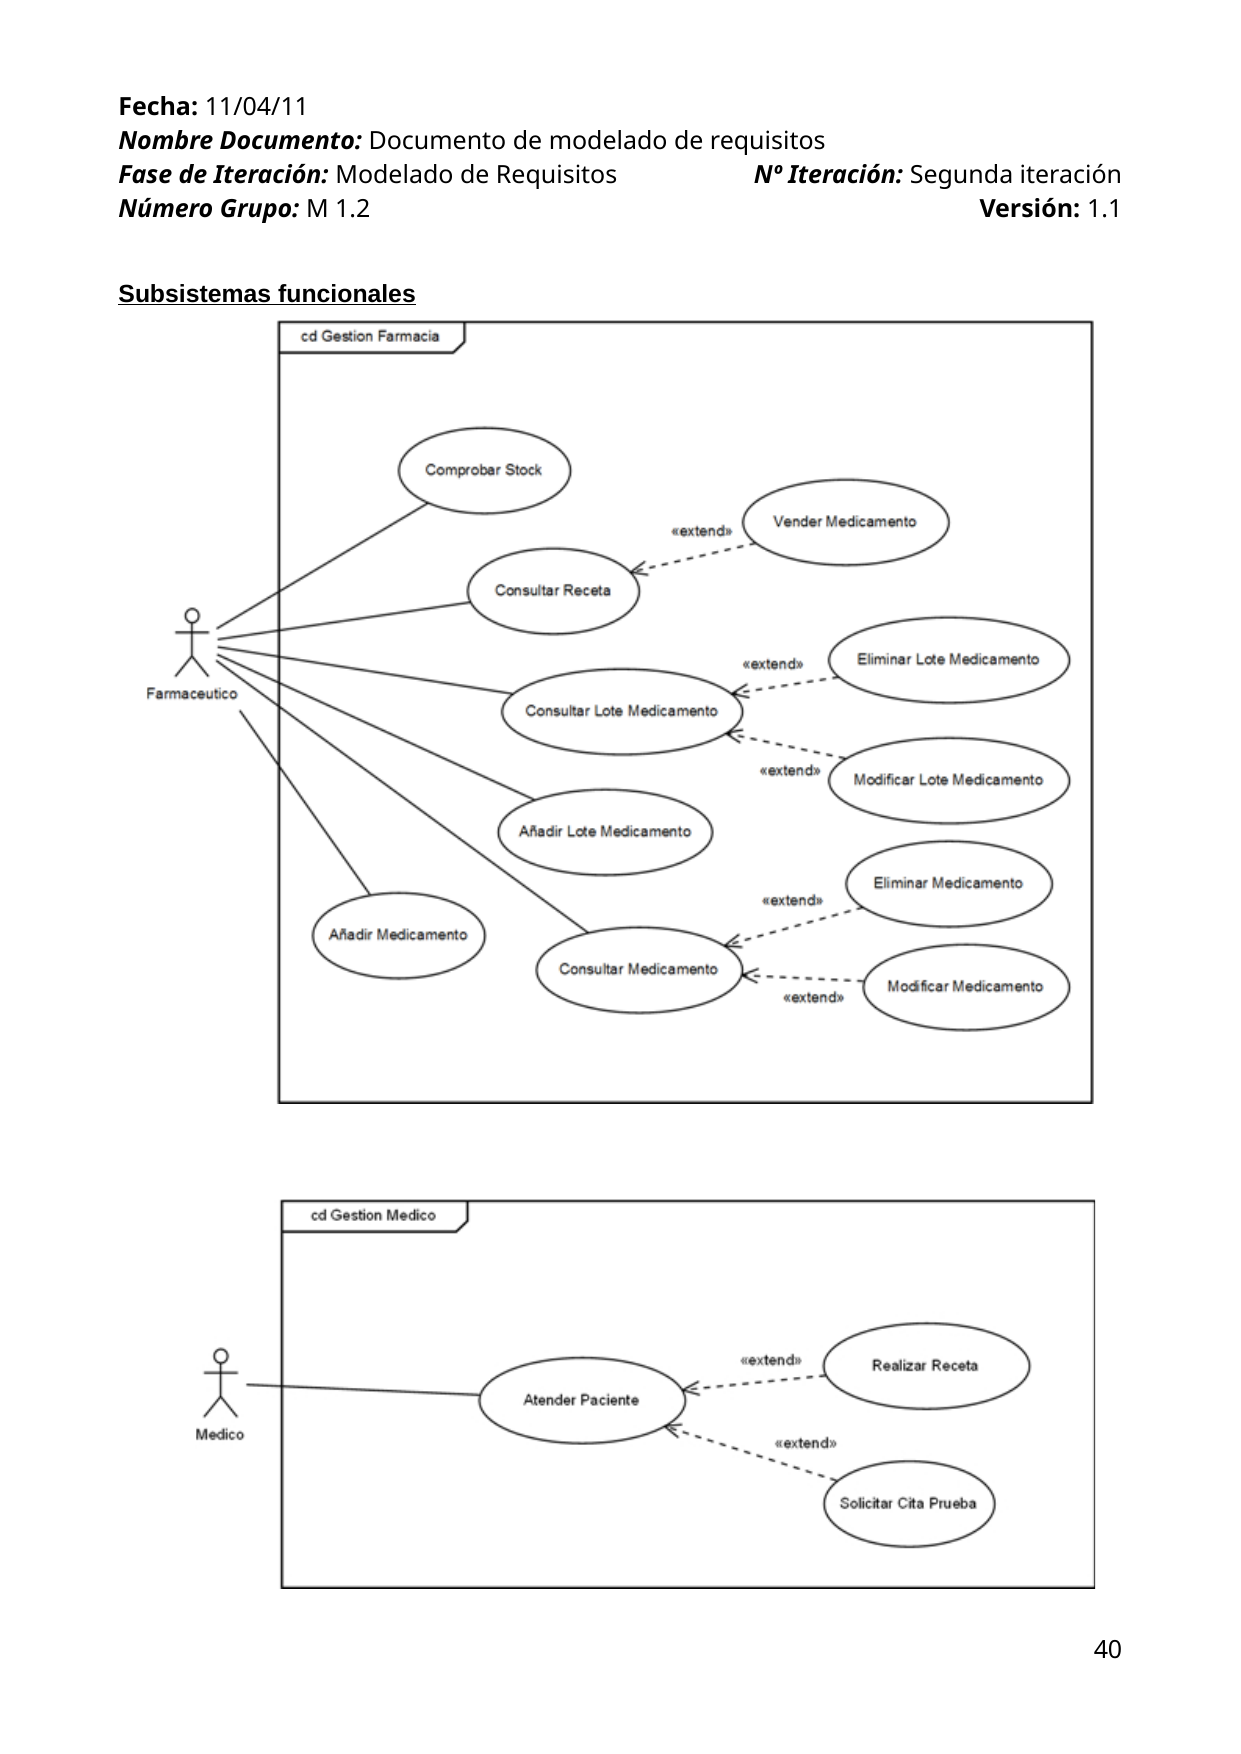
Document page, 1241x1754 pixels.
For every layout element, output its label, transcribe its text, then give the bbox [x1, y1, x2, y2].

picture [195, 1199, 1096, 1589]
subtitle Subsistemas funcionales [118, 279, 1122, 308]
picture [146, 320, 1094, 1104]
